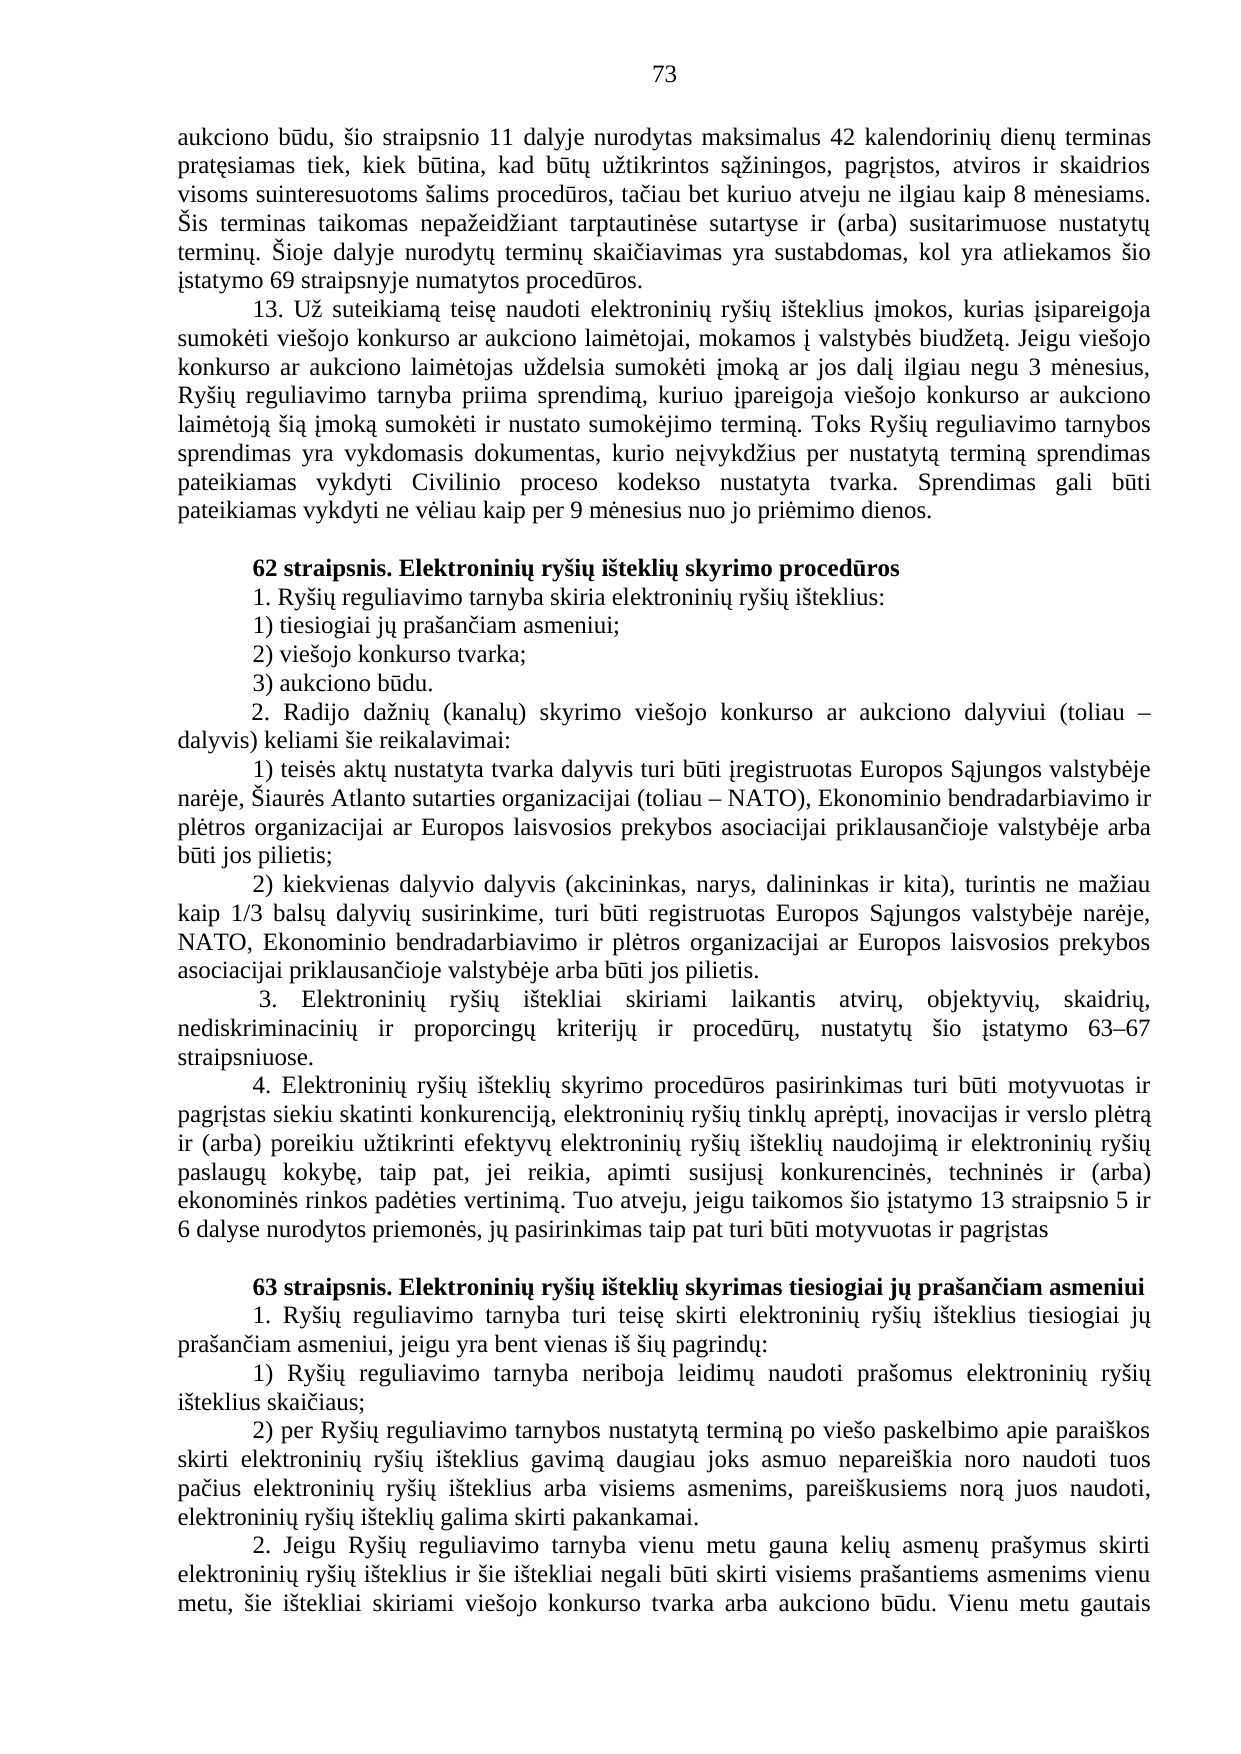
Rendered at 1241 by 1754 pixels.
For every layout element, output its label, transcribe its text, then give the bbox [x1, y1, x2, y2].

text 1. Ryšių reguliavimo tarnyba turi teisę skirti elektroninių ryšių išteklius tiesiogiai jų prašančiam asmeniui, jeigu yra bent vienas iš šių pagrindų: [177, 1301, 1152, 1358]
text 2. Radijo dažnių (kanalų) skyrimo viešojo konkurso ar aukciono dalyviui (toliau – dalyvis) keliami šie reikalavimai: [177, 697, 1152, 754]
text 3. Elektroninių ryšių ištekliai skiriami laikantis atvirų, objektyvių, skaidrių, nediskriminacinių ir proporcingų kriterijų ir procedūrų, nustatytų šio įstatymo 63–67 straipsniuose. [177, 984, 1152, 1071]
text 2) viešojo konkurso tvarka; [177, 639, 1152, 668]
text 1) tiesiogiai jų prašančiam asmeniui; [177, 611, 1152, 639]
text 2) per Ryšių reguliavimo tarnybos nustatytą terminą po viešo paskelbimo apie paraiškos skirti elektroninių ryšių išteklius gavimą daugiau joks asmuo nepareiškia noro naudoti tuos pačius elektroninių ryšių išteklius arba visiems asmenims, pareiškusiems norą juos naudoti, elektroninių ryšių išteklių galima skirti pakankamai. [177, 1416, 1152, 1531]
text 3) aukciono būdu. [177, 668, 1152, 697]
text 4. Elektroninių ryšių išteklių skyrimo procedūros pasirinkimas turi būti motyvuotas ir pagrįstas siekiu skatinti konkurenciją, elektroninių ryšių tinklų aprėptį, inovacijas ir verslo plėtrą ir (arba) poreikiu užtikrinti efektyvų elektroninių ryšių išteklių naudojimą ir elektroninių ryšių paslaugų kokybę, taip pat, jei reikia, apimti susijusį konkurencinės, techninės ir (arba) ekonominės rinkos padėties vertinimą. Tuo atveju, jeigu taikomos šio įstatymo 13 straipsnio 5 ir 6 dalyse nurodytos priemonės, jų pasirinkimas taip pat turi būti motyvuotas ir pagrįstas [177, 1071, 1152, 1243]
text 2. Jeigu Ryšių reguliavimo tarnyba vienu metu gauna kelių asmenų prašymus skirti elektroninių ryšių išteklius ir šie ištekliai negali būti skirti visiems prašantiems asmenims vienu metu, šie ištekliai skiriami viešojo konkurso tvarka arba aukciono būdu. Vienu metu gautais [177, 1531, 1152, 1617]
text 62 straipsnis. Elektroninių ryšių išteklių skyrimo procedūros [177, 553, 1152, 582]
text 1) Ryšių reguliavimo tarnyba neriboja leidimų naudoti prašomus elektroninių ryšių išteklius skaičiaus; [177, 1358, 1152, 1416]
text 1) teisės aktų nustatyta tvarka dalyvis turi būti įregistruotas Europos Sąjungos valstybėje narėje, Šiaurės Atlanto sutarties organizacijai (toliau – NATO), Ekonominio bendradarbiavimo ir plėtros organizacijai ar Europos laisvosios prekybos asociacijai priklausančioje valstybėje arba būti jos pilietis; [177, 754, 1152, 869]
text aukciono būdu, šio straipsnio 11 dalyje nurodytas maksimalus 42 kalendorinių dienų terminas pratęsiamas tiek, kiek būtina, kad būtų užtikrintos sąžiningos, pagrįstos, atviros ir skaidrios visoms suinteresuotoms šalims procedūros, tačiau bet kuriuo atveju ne ilgiau kaip 8 mėnesiams. Šis terminas taikomas nepažeidžiant tarptautinėse sutartyse ir (arba) susitarimuose nustatytų terminų. Šioje dalyje nurodytų terminų skaičiavimas yra sustabdomas, kol yra atliekamos šio įstatymo 69 straipsnyje numatytos procedūros. [177, 122, 1152, 294]
text 63 straipsnis. Elektroninių ryšių išteklių skyrimas tiesiogiai jų prašančiam asmeniui [252, 1272, 1152, 1301]
text 2) kiekvienas dalyvio dalyvis (akcininkas, narys, dalininkas ir kita), turintis ne mažiau kaip 1/3 balsų dalyvių susirinkime, turi būti registruotas Europos Sąjungos valstybėje narėje, NATO, Ekonominio bendradarbiavimo ir plėtros organizacijai ar Europos laisvosios prekybos asociacijai priklausančioje valstybėje arba būti jos pilietis. [177, 869, 1152, 984]
text 1. Ryšių reguliavimo tarnyba skiria elektroninių ryšių išteklius: [177, 582, 1152, 611]
text 13. Už suteikiamą teisę naudoti elektroninių ryšių išteklius įmokos, kurias įsipareigoja sumokėti viešojo konkurso ar aukciono laimėtojai, mokamos į valstybės biudžetą. Jeigu viešojo konkurso ar aukciono laimėtojas uždelsia sumokėti įmoką ar jos dalį ilgiau negu 3 mėnesius, Ryšių reguliavimo tarnyba priima sprendimą, kuriuo įpareigoja viešojo konkurso ar aukciono laimėtoją šią įmoką sumokėti ir nustato sumokėjimo terminą. Toks Ryšių reguliavimo tarnybos sprendimas yra vykdomasis dokumentas, kurio neįvykdžius per nustatytą terminą sprendimas pateikiamas vykdyti Civilinio proceso kodekso nustatyta tvarka. Sprendimas gali būti pateikiamas vykdyti ne vėliau kaip per 9 mėnesius nuo jo priėmimo dienos. [177, 294, 1152, 524]
